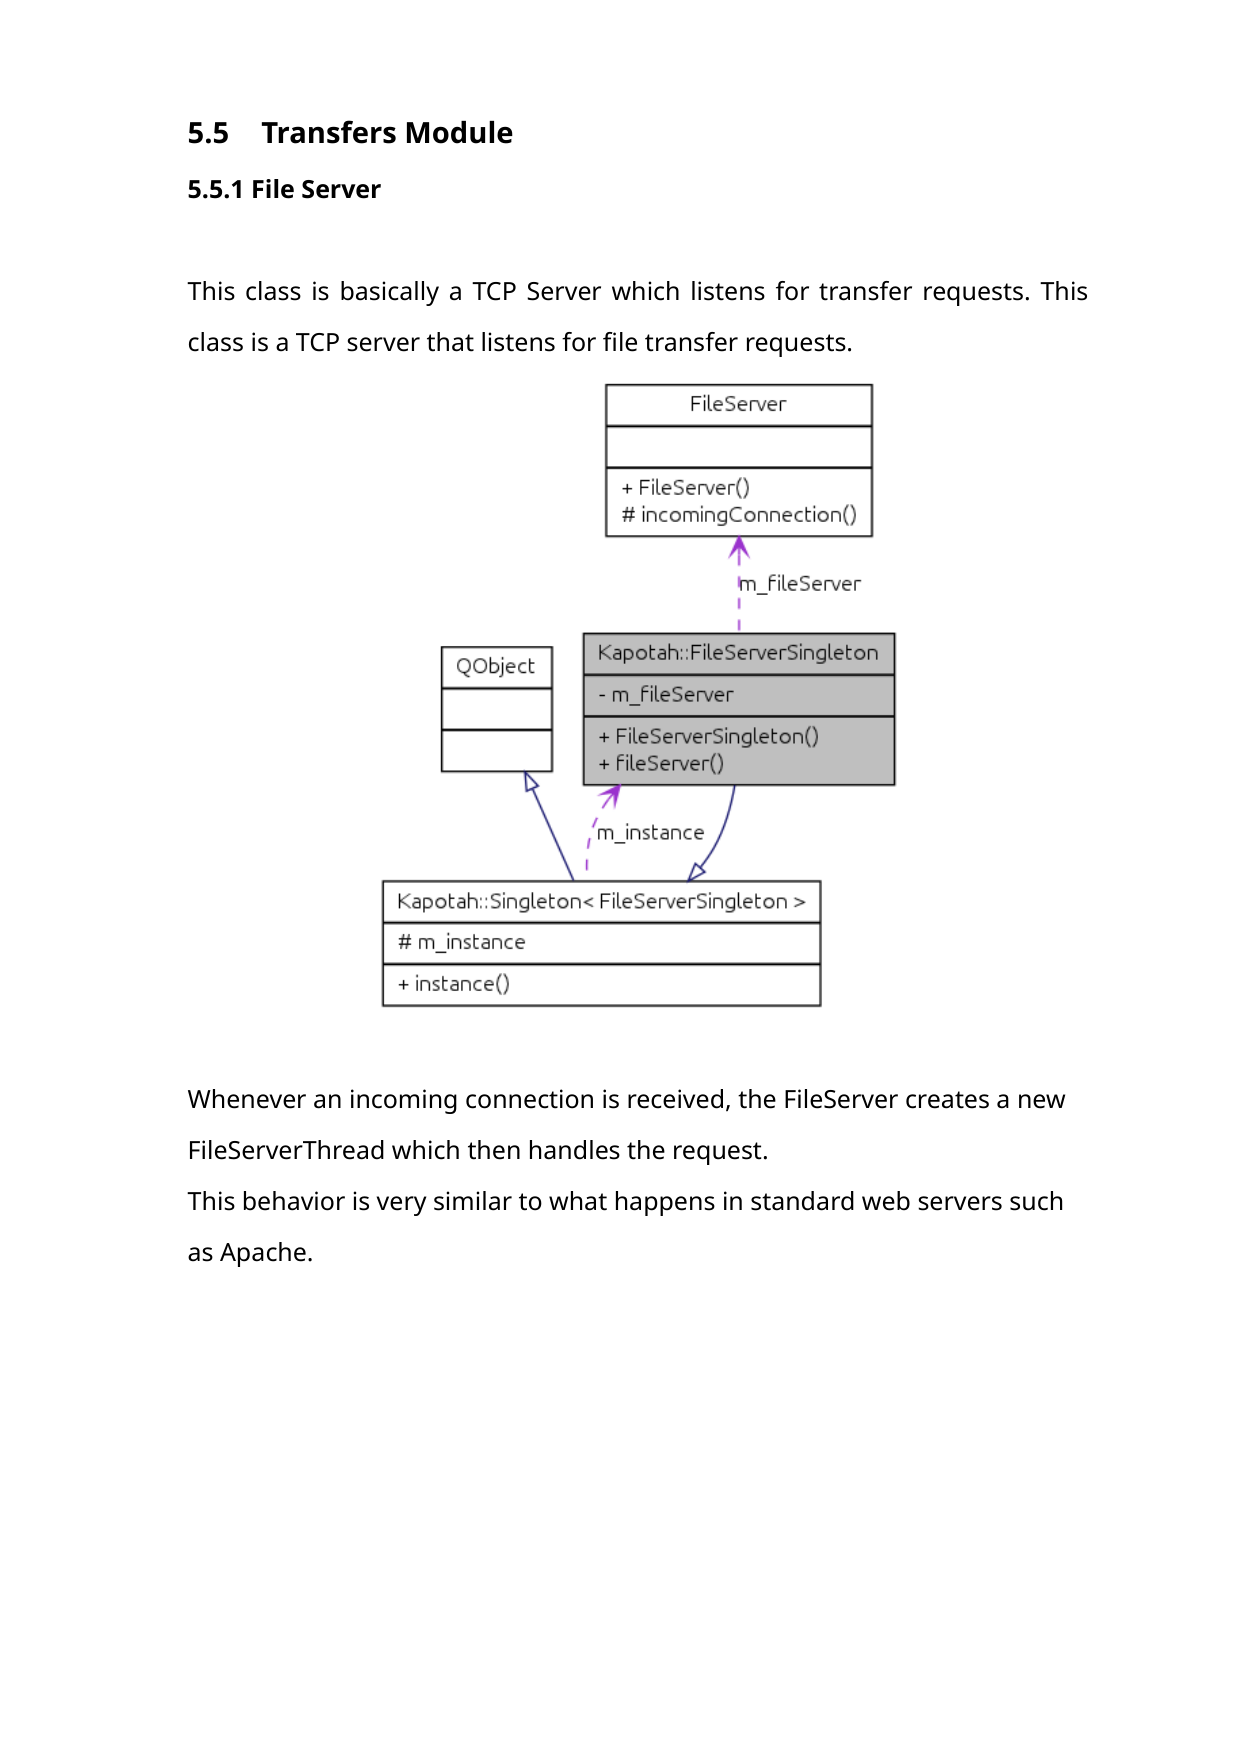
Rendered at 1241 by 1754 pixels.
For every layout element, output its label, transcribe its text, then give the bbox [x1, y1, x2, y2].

list 5.5.1 File Server [187, 172, 1091, 206]
text 5.5 Transfers Module [187, 112, 1091, 152]
picture [376, 376, 902, 1014]
text Whenever an incoming connection is received, the FileServer creates a new FileServerThread which then handles the request. [187, 1082, 1091, 1167]
text This behavior is very similar to what happens in standard web servers such as Apache. [187, 1184, 1091, 1269]
text This class is basically a TCP Server which listens for transfer requests. This class is a TCP server that listens for file transfer requests. [187, 274, 1091, 359]
